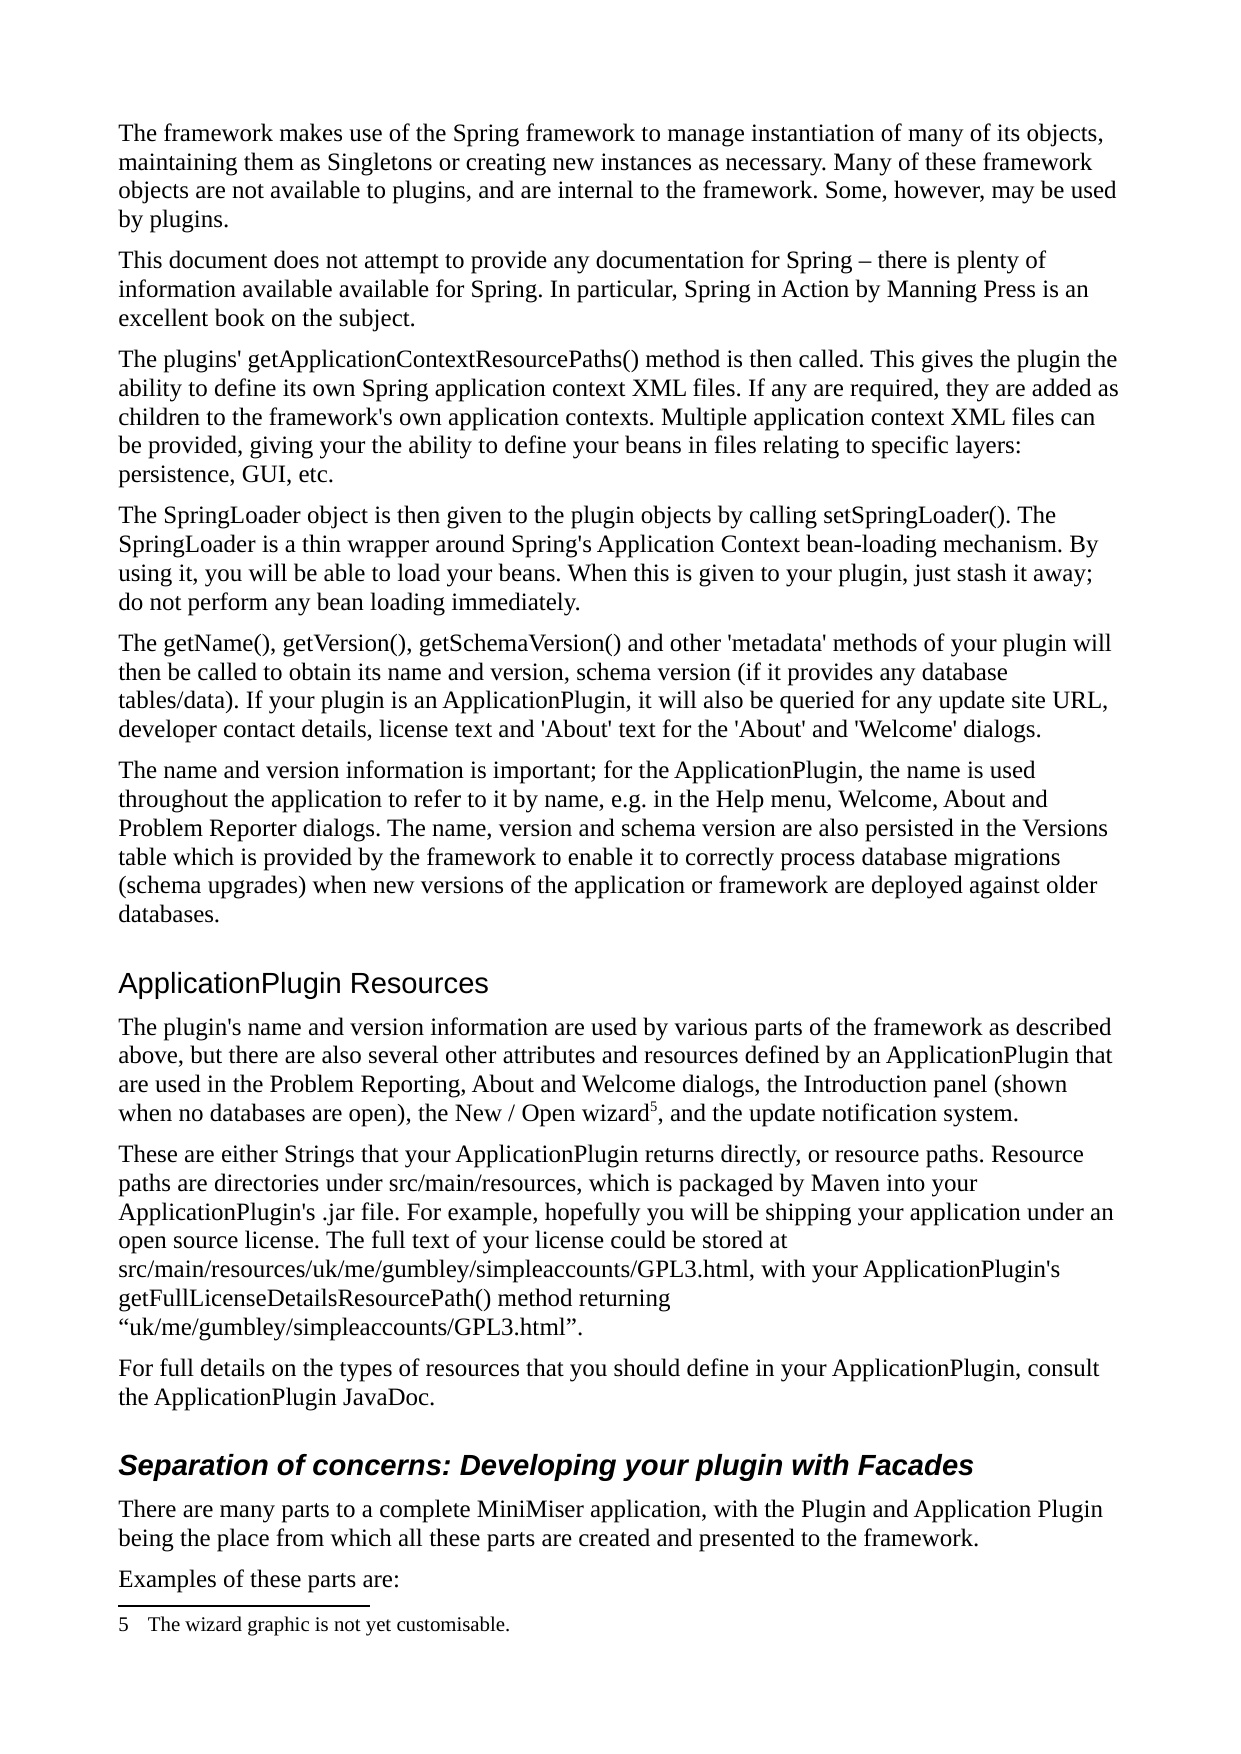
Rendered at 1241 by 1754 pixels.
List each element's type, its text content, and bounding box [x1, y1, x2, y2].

text The wizard graphic is not yet customisable. [118, 1612, 1122, 1636]
text The SpringLoader object is then given to the plugin objects by calling setSpringLoader(). The SpringLoader is a thin wrapper around Spring's Application Context bean-loading mechanism. By using it, you will be able to load your beans. When this is given to your plugin, just stash it away; do not perform any bean loading immediately. [118, 501, 1122, 616]
text The name and version information is important; for the ApplicationPlugin, the name is used throughout the application to refer to it by name, e.g. in the Help menu, Welcome, About and Problem Reporter dialogs. The name, version and schema version are also persisted in the Versions table which is provided by the framework to enable it to correctly process database migrations (schema upgrades) when new versions of the application or framework are deployed against older databases. [118, 756, 1122, 928]
text The framework makes use of the Spring framework to manage instantiation of many of its objects, maintaining them as Singletons or creating new instances as necessary. Many of these framework objects are not available to plugins, and are internal to the framework. Some, however, may be used by plugins. [118, 118, 1122, 233]
text These are either Strings that your ApplicationPlugin returns directly, or resource paths. Resource paths are directories under src/main/resources, which is packaged by Maven into your ApplicationPlugin's .jar file. For example, hopefully you will be shipping your application under an open source license. The full text of your license could be stored at src/main/resources/uk/me/gumbley/simpleaccounts/GPL3.html, with your ApplicationPlugin's getFullLicenseDetailsResourcePath() method returning “uk/me/gumbley/simpleaccounts/GPL3.html”. [118, 1139, 1122, 1340]
text The getName(), getVersion(), getSchemaVersion() and other 'metadata' methods of your plugin will then be called to obtain its name and version, schema version (if it provides any database tables/data). If your plugin is an ApplicationPlugin, it will also be queried for any update site URL, developer contact details, license text and 'About' text for the 'About' and 'Welcome' dialogs. [118, 628, 1122, 743]
text The plugin's name and version information are used by various parts of the framework as described above, but there are also several other attributes and resources defined by an ApplicationPlugin that are used in the Problem Reporting, About and Welcome dialogs, the Introduction panel (shown when no databases are open), the New / Open wizard, and the update notification system. [118, 1012, 1122, 1127]
subtitle Separation of concerns: Developing your plugin with Facades [118, 1448, 1122, 1481]
text There are many parts to a complete MiniMiser application, with the Plugin and Application Plugin being the place from which all these parts are created and presented to the framework. [118, 1494, 1122, 1551]
text Examples of these parts are: [118, 1564, 1122, 1593]
text For full details on the types of resources that you should define in your ApplicationPlugin, consult the ApplicationPlugin JavaDoc. [118, 1353, 1122, 1410]
subtitle ApplicationPlugin Resources [118, 966, 1122, 999]
text The plugins' getApplicationContextResourcePaths() method is then called. This gives the plugin the ability to define its own Spring application context XML files. If any are required, they are added as children to the framework's own application contexts. Multiple application context XML files can be provided, giving your the ability to define your beans in files relating to specific layers: persistence, GUI, etc. [118, 344, 1122, 488]
text This document does not attempt to provide any documentation for Spring – there is plenty of information available available for Spring. In particular, Spring in Action by Manning Press is an excellent book on the subject. [118, 246, 1122, 332]
